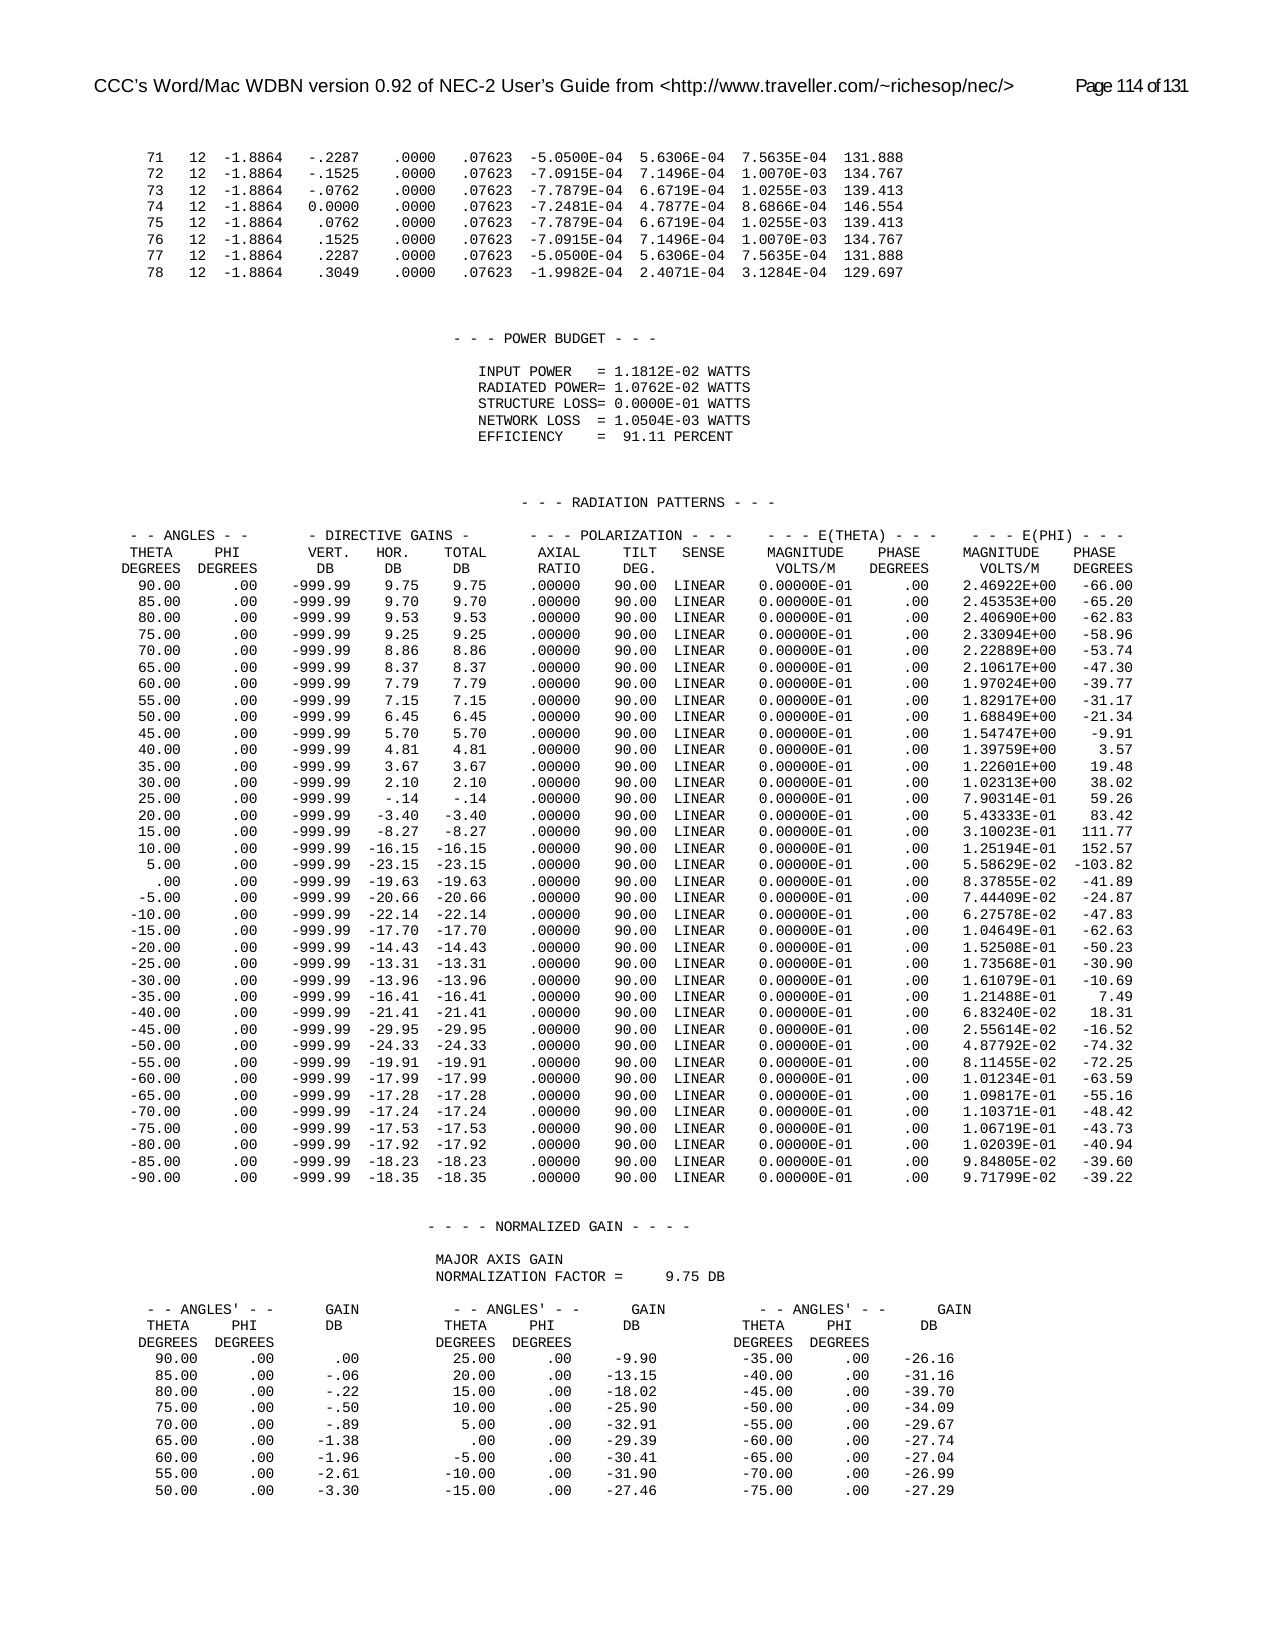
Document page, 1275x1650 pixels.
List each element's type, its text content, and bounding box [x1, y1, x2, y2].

text 71 12 -1.8864 -.2287 .0000 .07623 -5.0500E-04 5.6306E-04 7.5635E-04 131.888 [112, 150, 1237, 166]
text NETWORK LOSS = 1.0504E-03 WATTS [112, 413, 1237, 430]
text MAJOR AXIS GAIN [112, 1253, 1237, 1269]
text 50.00 .00 -999.99 6.45 6.45 .00000 90.00 LINEAR 0.00000E-01 .00 1.68849E+00 -21.34 [112, 709, 1237, 726]
text -80.00 .00 -999.99 -17.92 -17.92 .00000 90.00 LINEAR 0.00000E-01 .00 1.02039E-01 -40.94 [112, 1137, 1237, 1154]
text 35.00 .00 -999.99 3.67 3.67 .00000 90.00 LINEAR 0.00000E-01 .00 1.22601E+00 19.48 [112, 759, 1237, 775]
text 75.00 .00 -.50 10.00 .00 -25.90 -50.00 .00 -34.09 [112, 1401, 1237, 1417]
text -85.00 .00 -999.99 -18.23 -18.23 .00000 90.00 LINEAR 0.00000E-01 .00 9.84805E-02 -39.60 [112, 1154, 1237, 1170]
text 80.00 .00 -999.99 9.53 9.53 .00000 90.00 LINEAR 0.00000E-01 .00 2.40690E+00 -62.83 [112, 611, 1237, 627]
text 40.00 .00 -999.99 4.81 4.81 .00000 90.00 LINEAR 0.00000E-01 .00 1.39759E+00 3.57 [112, 742, 1237, 759]
text 65.00 .00 -1.38 .00 .00 -29.39 -60.00 .00 -27.74 [112, 1434, 1237, 1450]
text 60.00 .00 -1.96 -5.00 .00 -30.41 -65.00 .00 -27.04 [112, 1450, 1237, 1467]
text 85.00 .00 -999.99 9.70 9.70 .00000 90.00 LINEAR 0.00000E-01 .00 2.45353E+00 -65.20 [112, 594, 1237, 611]
text 55.00 .00 -2.61 -10.00 .00 -31.90 -70.00 .00 -26.99 [112, 1467, 1237, 1483]
text 80.00 .00 -.22 15.00 .00 -18.02 -45.00 .00 -39.70 [112, 1384, 1237, 1401]
text THETA PHI DB THETA PHI DB THETA PHI DB [112, 1318, 1237, 1335]
text 60.00 .00 -999.99 7.79 7.79 .00000 90.00 LINEAR 0.00000E-01 .00 1.97024E+00 -39.77 [112, 677, 1237, 693]
text -65.00 .00 -999.99 -17.28 -17.28 .00000 90.00 LINEAR 0.00000E-01 .00 1.09817E-01 -55.16 [112, 1088, 1237, 1104]
text RADIATED POWER= 1.0762E-02 WATTS [112, 380, 1237, 397]
text INPUT POWER = 1.1812E-02 WATTS [112, 364, 1237, 380]
text 55.00 .00 -999.99 7.15 7.15 .00000 90.00 LINEAR 0.00000E-01 .00 1.82917E+00 -31.17 [112, 693, 1237, 709]
text THETA PHI VERT. HOR. TOTAL AXIAL TILT SENSE MAGNITUDE PHASE MAGNITUDE PHASE [112, 545, 1237, 561]
text -40.00 .00 -999.99 -21.41 -21.41 .00000 90.00 LINEAR 0.00000E-01 .00 6.83240E-02 18.31 [112, 1006, 1237, 1022]
text 76 12 -1.8864 .1525 .0000 .07623 -7.0915E-04 7.1496E-04 1.0070E-03 134.767 [112, 232, 1237, 249]
text 77 12 -1.8864 .2287 .0000 .07623 -5.0500E-04 5.6306E-04 7.5635E-04 131.888 [112, 249, 1237, 265]
text -30.00 .00 -999.99 -13.96 -13.96 .00000 90.00 LINEAR 0.00000E-01 .00 1.61079E-01 -10.69 [112, 973, 1237, 989]
text 74 12 -1.8864 0.0000 .0000 .07623 -7.2481E-04 4.7877E-04 8.6866E-04 146.554 [112, 199, 1237, 216]
text -25.00 .00 -999.99 -13.31 -13.31 .00000 90.00 LINEAR 0.00000E-01 .00 1.73568E-01 -30.90 [112, 956, 1237, 973]
text 75.00 .00 -999.99 9.25 9.25 .00000 90.00 LINEAR 0.00000E-01 .00 2.33094E+00 -58.96 [112, 627, 1237, 644]
text 65.00 .00 -999.99 8.37 8.37 .00000 90.00 LINEAR 0.00000E-01 .00 2.10617E+00 -47.30 [112, 660, 1237, 677]
text 10.00 .00 -999.99 -16.15 -16.15 .00000 90.00 LINEAR 0.00000E-01 .00 1.25194E-01 152.57 [112, 841, 1237, 858]
text -45.00 .00 -999.99 -29.95 -29.95 .00000 90.00 LINEAR 0.00000E-01 .00 2.55614E-02 -16.52 [112, 1022, 1237, 1039]
text 85.00 .00 -.06 20.00 .00 -13.15 -40.00 .00 -31.16 [112, 1368, 1237, 1384]
text 90.00 .00 .00 25.00 .00 -9.90 -35.00 .00 -26.16 [112, 1351, 1237, 1368]
text -10.00 .00 -999.99 -22.14 -22.14 .00000 90.00 LINEAR 0.00000E-01 .00 6.27578E-02 -47.83 [112, 907, 1237, 923]
text - - - POWER BUDGET - - - [112, 331, 1237, 347]
text -20.00 .00 -999.99 -14.43 -14.43 .00000 90.00 LINEAR 0.00000E-01 .00 1.52508E-01 -50.23 [112, 940, 1237, 956]
text 25.00 .00 -999.99 -.14 -.14 .00000 90.00 LINEAR 0.00000E-01 .00 7.90314E-01 59.26 [112, 792, 1237, 808]
text 70.00 .00 -.89 5.00 .00 -32.91 -55.00 .00 -29.67 [112, 1417, 1237, 1434]
text - - ANGLES - - - DIRECTIVE GAINS - - - - POLARIZATION - - - - - - E(THETA) - - - - - - E(PHI) - - - [112, 528, 1237, 545]
text DEGREES DEGREES DB DB DB RATIO DEG. VOLTS/M DEGREES VOLTS/M DEGREES [112, 561, 1237, 578]
text -60.00 .00 -999.99 -17.99 -17.99 .00000 90.00 LINEAR 0.00000E-01 .00 1.01234E-01 -63.59 [112, 1072, 1237, 1088]
text - - - RADIATION PATTERNS - - - [112, 496, 1237, 512]
text -35.00 .00 -999.99 -16.41 -16.41 .00000 90.00 LINEAR 0.00000E-01 .00 1.21488E-01 7.49 [112, 989, 1237, 1006]
text 15.00 .00 -999.99 -8.27 -8.27 .00000 90.00 LINEAR 0.00000E-01 .00 3.10023E-01 111.77 [112, 825, 1237, 841]
text EFFICIENCY = 91.11 PERCENT [112, 430, 1237, 446]
text -70.00 .00 -999.99 -17.24 -17.24 .00000 90.00 LINEAR 0.00000E-01 .00 1.10371E-01 -48.42 [112, 1104, 1237, 1121]
text 78 12 -1.8864 .3049 .0000 .07623 -1.9982E-04 2.4071E-04 3.1284E-04 129.697 [112, 265, 1237, 282]
text 5.00 .00 -999.99 -23.15 -23.15 .00000 90.00 LINEAR 0.00000E-01 .00 5.58629E-02 -103.82 [112, 858, 1237, 874]
text -90.00 .00 -999.99 -18.35 -18.35 .00000 90.00 LINEAR 0.00000E-01 .00 9.71799E-02 -39.22 [112, 1170, 1237, 1187]
text STRUCTURE LOSS= 0.0000E-01 WATTS [112, 397, 1237, 413]
text DEGREES DEGREES DEGREES DEGREES DEGREES DEGREES [112, 1335, 1237, 1351]
text 30.00 .00 -999.99 2.10 2.10 .00000 90.00 LINEAR 0.00000E-01 .00 1.02313E+00 38.02 [112, 775, 1237, 792]
text 73 12 -1.8864 -.0762 .0000 .07623 -7.7879E-04 6.6719E-04 1.0255E-03 139.413 [112, 183, 1237, 199]
text 50.00 .00 -3.30 -15.00 .00 -27.46 -75.00 .00 -27.29 [112, 1483, 1237, 1499]
text -5.00 .00 -999.99 -20.66 -20.66 .00000 90.00 LINEAR 0.00000E-01 .00 7.44409E-02 -24.87 [112, 891, 1237, 907]
text - - - - NORMALIZED GAIN - - - - [112, 1220, 1237, 1236]
text - - ANGLES' - - GAIN - - ANGLES' - - GAIN - - ANGLES' - - GAIN [112, 1302, 1237, 1318]
text -75.00 .00 -999.99 -17.53 -17.53 .00000 90.00 LINEAR 0.00000E-01 .00 1.06719E-01 -43.73 [112, 1121, 1237, 1137]
text -55.00 .00 -999.99 -19.91 -19.91 .00000 90.00 LINEAR 0.00000E-01 .00 8.11455E-02 -72.25 [112, 1055, 1237, 1072]
text .00 .00 -999.99 -19.63 -19.63 .00000 90.00 LINEAR 0.00000E-01 .00 8.37855E-02 -41.89 [112, 874, 1237, 891]
text 72 12 -1.8864 -.1525 .0000 .07623 -7.0915E-04 7.1496E-04 1.0070E-03 134.767 [112, 166, 1237, 183]
text 20.00 .00 -999.99 -3.40 -3.40 .00000 90.00 LINEAR 0.00000E-01 .00 5.43333E-01 83.42 [112, 808, 1237, 825]
text 75 12 -1.8864 .0762 .0000 .07623 -7.7879E-04 6.6719E-04 1.0255E-03 139.413 [112, 216, 1237, 232]
text 70.00 .00 -999.99 8.86 8.86 .00000 90.00 LINEAR 0.00000E-01 .00 2.22889E+00 -53.74 [112, 644, 1237, 660]
text NORMALIZATION FACTOR = 9.75 DB [112, 1269, 1237, 1286]
text -15.00 .00 -999.99 -17.70 -17.70 .00000 90.00 LINEAR 0.00000E-01 .00 1.04649E-01 -62.63 [112, 923, 1237, 940]
text 45.00 .00 -999.99 5.70 5.70 .00000 90.00 LINEAR 0.00000E-01 .00 1.54747E+00 -9.91 [112, 726, 1237, 742]
text 90.00 .00 -999.99 9.75 9.75 .00000 90.00 LINEAR 0.00000E-01 .00 2.46922E+00 -66.00 [112, 578, 1237, 594]
text -50.00 .00 -999.99 -24.33 -24.33 .00000 90.00 LINEAR 0.00000E-01 .00 4.87792E-02 -74.32 [112, 1039, 1237, 1055]
